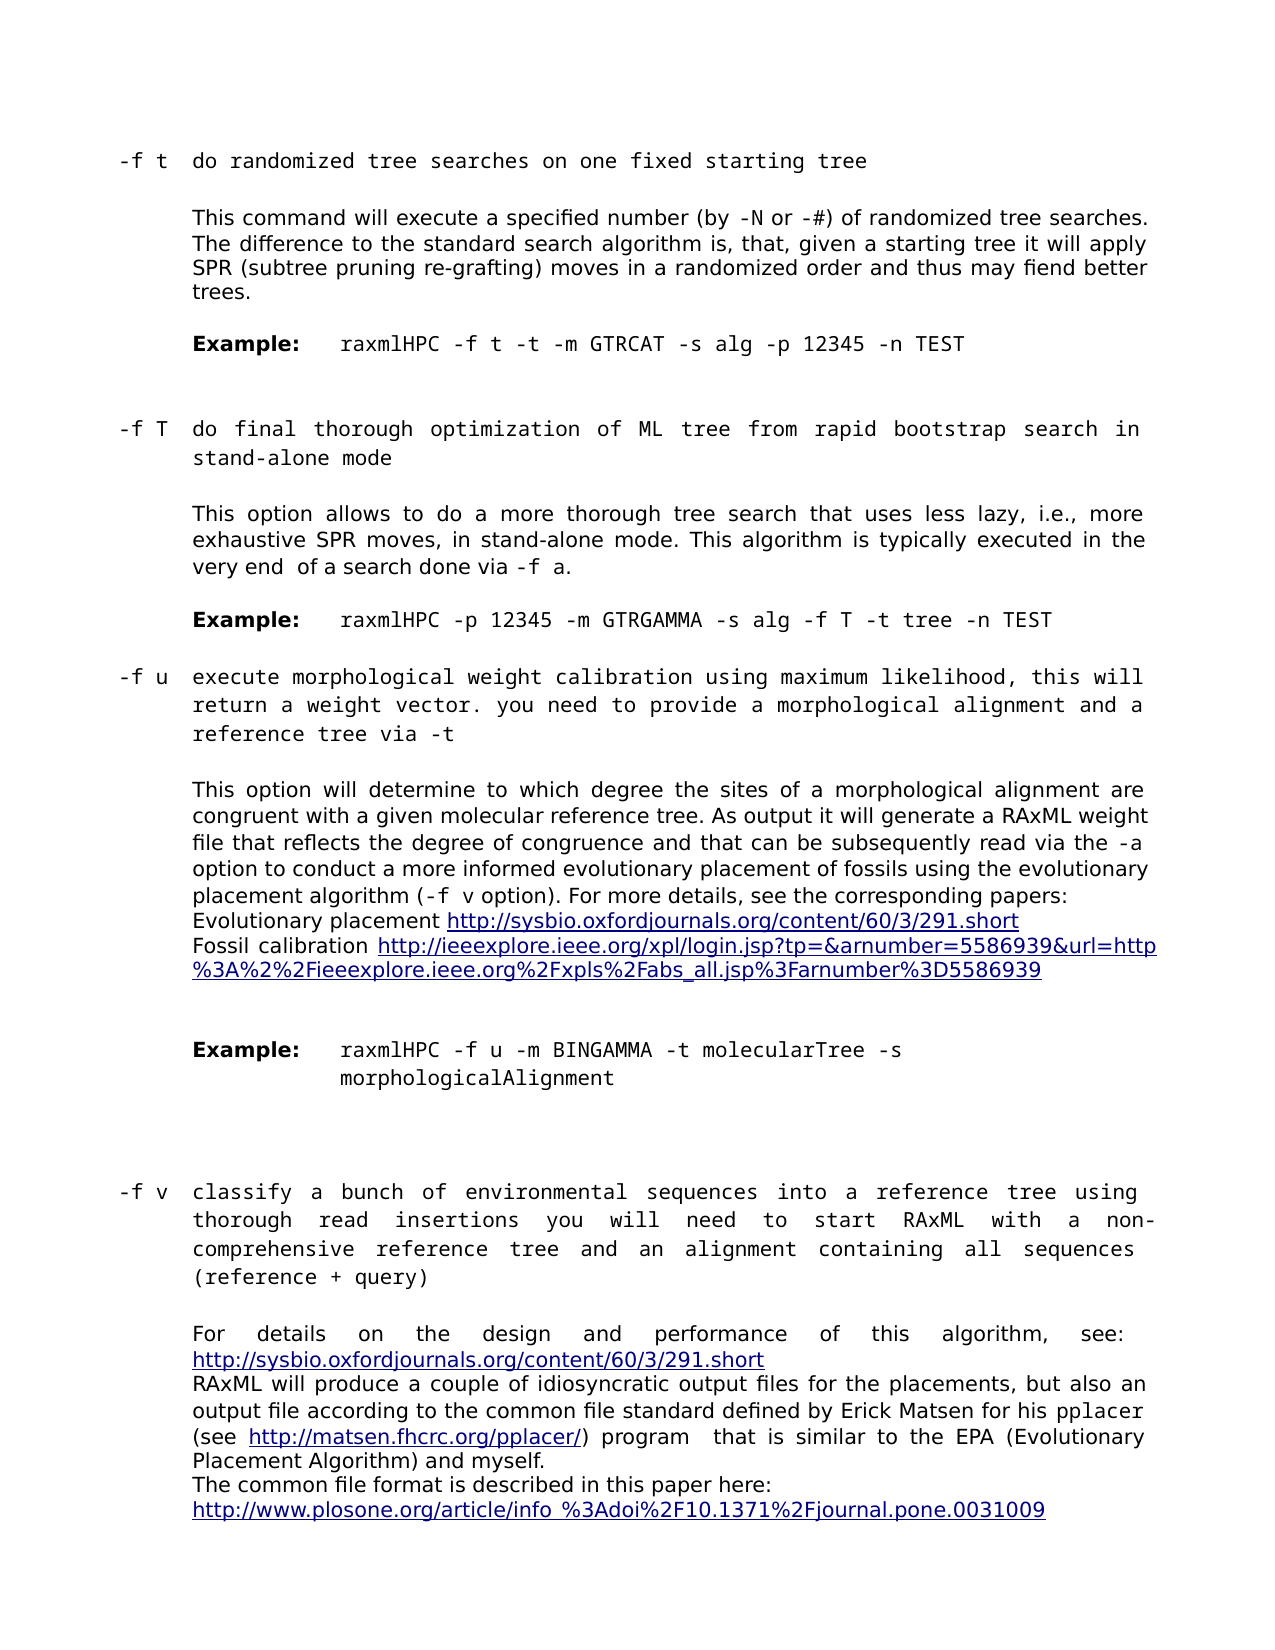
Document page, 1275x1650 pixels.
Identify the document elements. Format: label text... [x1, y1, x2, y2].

text RAxML will produce a couple of idiosyncratic output files for the placements, but also an output file according to the common file standard defined by Erick Matsen for his pplacer (see http://matsen.fhcrc.org/pplacer/) program that is similar to the EPA (Evolutionary Placement Algorithm) and myself. [118, 1372, 1157, 1473]
text Fossil calibration http://ieeexplore.ieee.org/xpl/login.jsp?tp=&arnumber=5586939&url=http%3A%2%2Fieeexplore.ieee.org%2Fxpls%2Fabs_all.jsp%3Farnumber%3D5586939 [192, 934, 1157, 982]
text This command will execute a specified number (by -N or -#) of randomized tree searches. The difference to the standard search algorithm is, that, given a starting tree it will apply SPR (subtree pruning re-grafting) moves in a randomized order and thus may fiend better trees. [118, 203, 1157, 305]
text Example: raxmlHPC -p 12345 -m GTRGAMMA -s alg -f T -t tree -n TEST [118, 605, 1157, 633]
text -f t do randomized tree searches on one fixed starting tree [118, 147, 1157, 175]
text For details on the design and performance of this algorithm, see: http://sysbio.oxfordjournals.org/content/60/3/291.short [118, 1319, 1157, 1372]
text Example: raxmlHPC -f u -m BINGAMMA -t molecularTree -s morphologicalAlignment [118, 1035, 1157, 1092]
text This option will determine to which degree the sites of a morphological alignment are congruent with a given molecular reference tree. As output it will generate a RAxML weight file that reflects the degree of congruence and that can be subsequently read via the -a option to conduct a more informed evolutionary placement of fossils using the evolutionary placement algorithm (-f v option). For more details, see the corresponding papers: [118, 776, 1157, 909]
text Evolutionary placement http://sysbio.oxfordjournals.org/content/60/3/291.short [118, 909, 1157, 934]
text Example: raxmlHPC -f t -t -m GTRCAT -s alg -p 12345 -n TEST [118, 329, 1157, 357]
text http://www.plosone.org/article/info %3Adoi%2F10.1371%2Fjournal.pone.0031009 [118, 1498, 1157, 1522]
text -f v classify a bunch of environmental sequences into a reference tree using thorough read insertions you will need to start RAxML with a non- comprehensive reference tree and an alignment containing all sequences (reference + query) [118, 1177, 1157, 1291]
text -f T do final thorough optimization of ML tree from rapid bootstrap search in stand-alone mode [118, 414, 1157, 471]
text This option allows to do a more thorough tree search that uses less lazy, i.e., more exhaustive SPR moves, in stand-alone mode. This algorithm is typically executed in the very end of a search done via -f a. [118, 499, 1157, 581]
text -f u execute morphological weight calibration using maximum likelihood, this will return a weight vector. you need to provide a morphological alignment and a reference tree via -t [118, 662, 1157, 747]
text The common file format is described in this paper here: [118, 1473, 1157, 1498]
